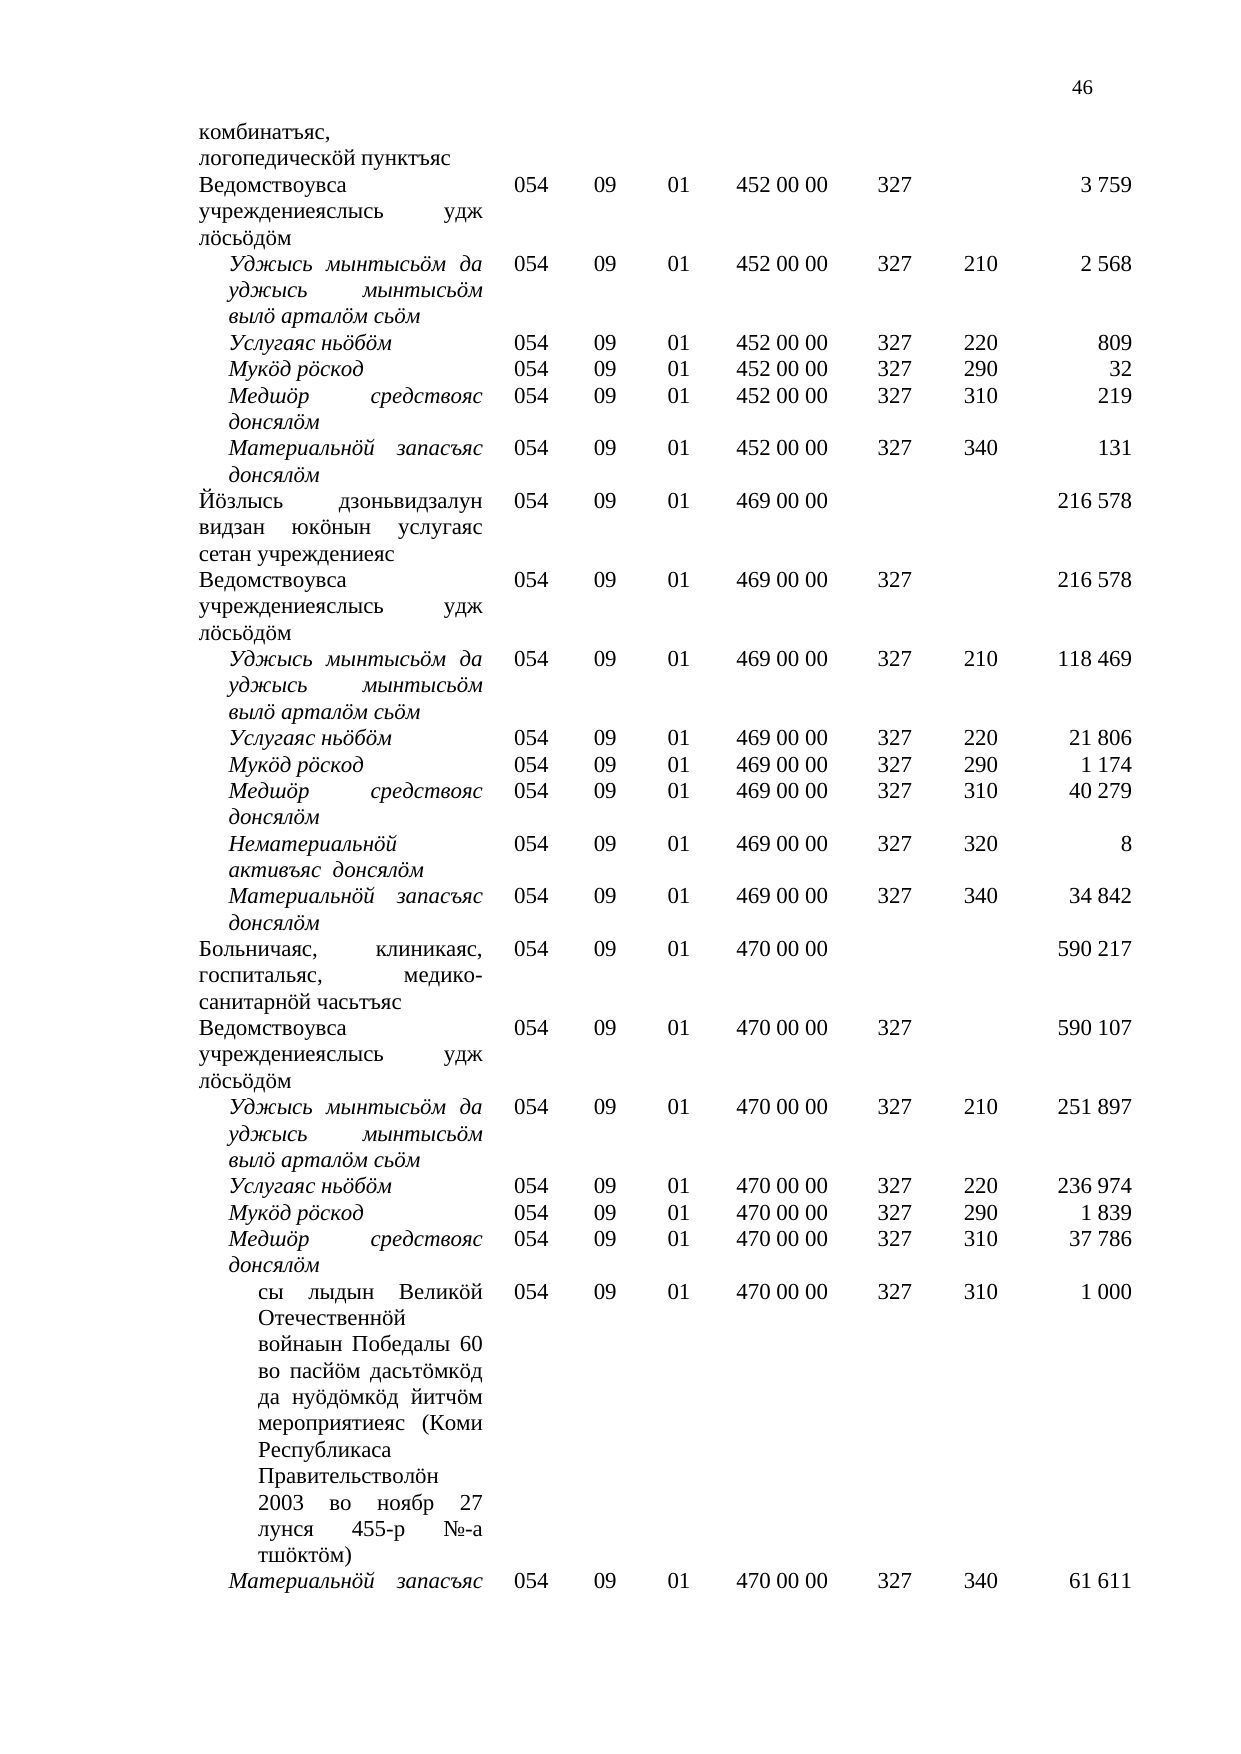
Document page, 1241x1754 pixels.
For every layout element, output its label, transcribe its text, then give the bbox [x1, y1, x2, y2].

table_cell [1143, 883, 1193, 935]
table_cell 054 [494, 751, 568, 777]
table_cell 09 [568, 1568, 642, 1594]
table_cell 452 00 00 [716, 171, 848, 250]
table_cell 054 [494, 935, 568, 1014]
table_cell 054 [494, 487, 568, 566]
table_cell [1143, 1093, 1193, 1172]
table_cell [849, 935, 941, 1014]
table_cell 2 568 [1021, 250, 1143, 329]
table_cell 1 000 [1021, 1278, 1143, 1568]
table_cell 1 839 [1021, 1199, 1143, 1225]
table_cell 054 [494, 434, 568, 487]
table_cell 327 [849, 883, 941, 935]
table_cell [849, 118, 941, 171]
table_cell 320 [941, 830, 1021, 882]
table_cell [1143, 566, 1193, 645]
table_cell [1143, 487, 1193, 566]
table_cell 452 00 00 [716, 434, 848, 487]
table_cell 054 [494, 1568, 568, 1594]
table_cell 054 [494, 1172, 568, 1199]
table_cell 01 [642, 250, 716, 329]
table_cell 327 [849, 1172, 941, 1199]
table_cell 470 00 00 [716, 1225, 848, 1278]
table_cell 09 [568, 250, 642, 329]
table_cell 054 [494, 883, 568, 935]
table_cell 590 107 [1021, 1014, 1143, 1093]
table_cell 327 [849, 434, 941, 487]
table_cell 054 [494, 250, 568, 329]
table_cell 01 [642, 1568, 716, 1594]
table_cell 40 279 [1021, 777, 1143, 830]
table_cell 01 [642, 751, 716, 777]
table_cell 01 [642, 329, 716, 355]
table_cell сы лыдын Великöй Отечественнöй войнаын Победалы 60 во пасйöм дасьтöмкöд да нуöдöмкöд йитчöм мероприятиеяс (Коми Республикаса Правительстволöн 2003 во ноябр 27 лунся 455-р №-а тшöктöм) [188, 1278, 494, 1568]
table_cell 01 [642, 1199, 716, 1225]
table_cell Уджысь мынтысьöм да уджысь мынтысьöм вылö арталöм сьöм [188, 250, 494, 329]
table_cell Услугаяс ньöбöм [188, 1172, 494, 1199]
table_cell [1143, 434, 1193, 487]
table_cell 054 [494, 566, 568, 645]
table_cell 327 [849, 1199, 941, 1225]
table_cell Мукöд рöскод [188, 355, 494, 382]
table_cell [1143, 935, 1193, 1014]
table_cell 210 [941, 1093, 1021, 1172]
table_cell Уджысь мынтысьöм да уджысь мынтысьöм вылö арталöм сьöм [188, 645, 494, 724]
table_cell [1143, 1225, 1193, 1278]
table_cell 01 [642, 830, 716, 882]
table_cell 469 00 00 [716, 751, 848, 777]
table_cell 09 [568, 382, 642, 434]
table_cell 210 [941, 250, 1021, 329]
table_cell [1143, 777, 1193, 830]
table_cell [1143, 830, 1193, 882]
table_cell 054 [494, 1199, 568, 1225]
table_cell 452 00 00 [716, 329, 848, 355]
table_cell 470 00 00 [716, 1568, 848, 1594]
table_cell 470 00 00 [716, 1278, 848, 1568]
table_cell 327 [849, 566, 941, 645]
table_cell 01 [642, 883, 716, 935]
table_cell 01 [642, 382, 716, 434]
table_cell [1143, 329, 1193, 355]
table_cell 236 974 [1021, 1172, 1143, 1199]
table_cell 09 [568, 935, 642, 1014]
table_cell 327 [849, 777, 941, 830]
table_cell 470 00 00 [716, 1199, 848, 1225]
table_cell 01 [642, 1172, 716, 1199]
table_cell Материальнöй запасъяс донсялöм [188, 434, 494, 487]
table_cell 21 806 [1021, 724, 1143, 751]
table_cell 327 [849, 645, 941, 724]
table_cell 469 00 00 [716, 724, 848, 751]
table_cell 327 [849, 1014, 941, 1093]
table_cell Услугаяс ньöбöм [188, 329, 494, 355]
table_cell 310 [941, 382, 1021, 434]
table_cell 09 [568, 830, 642, 882]
table_cell 054 [494, 1225, 568, 1278]
table_cell 054 [494, 1278, 568, 1568]
table_cell 469 00 00 [716, 487, 848, 566]
table_cell 01 [642, 645, 716, 724]
table_cell 09 [568, 777, 642, 830]
table_cell 09 [568, 645, 642, 724]
table_cell [1143, 724, 1193, 751]
table_cell [941, 118, 1021, 171]
table_cell 327 [849, 1225, 941, 1278]
table_cell 219 [1021, 382, 1143, 434]
table_cell 01 [642, 724, 716, 751]
table_cell 01 [642, 487, 716, 566]
table_cell 09 [568, 883, 642, 935]
table_cell 452 00 00 [716, 250, 848, 329]
table_cell 054 [494, 777, 568, 830]
table_cell 09 [568, 434, 642, 487]
table_cell [941, 566, 1021, 645]
table_cell [941, 1014, 1021, 1093]
table_cell Ведомствоувса учреждениеяслысь удж лöсьöдöм [188, 566, 494, 645]
table_cell 09 [568, 566, 642, 645]
table_cell 470 00 00 [716, 1014, 848, 1093]
table_cell [1143, 250, 1193, 329]
table_cell [642, 118, 716, 171]
table_cell 61 611 [1021, 1568, 1143, 1594]
table_cell Материальнöй запасъяс [188, 1568, 494, 1594]
table_cell 210 [941, 645, 1021, 724]
table_cell 220 [941, 329, 1021, 355]
table_cell 470 00 00 [716, 1093, 848, 1172]
table_cell 054 [494, 355, 568, 382]
table_cell [1143, 1199, 1193, 1225]
table_cell Йöзлысь дзоньвидзалун видзан юкöнын услугаяс сетан учреждениеяс [188, 487, 494, 566]
table_cell 09 [568, 171, 642, 250]
table_cell 09 [568, 1093, 642, 1172]
table_cell 09 [568, 751, 642, 777]
table_cell [568, 118, 642, 171]
table_cell 09 [568, 1199, 642, 1225]
table_cell 327 [849, 382, 941, 434]
table_cell 469 00 00 [716, 830, 848, 882]
table_cell 452 00 00 [716, 382, 848, 434]
table_cell 01 [642, 434, 716, 487]
table_cell 469 00 00 [716, 566, 848, 645]
table_cell комбинатъяс, логопедическöй пунктъяс [188, 118, 494, 171]
table_cell 452 00 00 [716, 355, 848, 382]
table_cell 054 [494, 329, 568, 355]
table_cell 327 [849, 724, 941, 751]
table_cell 054 [494, 382, 568, 434]
table_cell 09 [568, 355, 642, 382]
table_cell [716, 118, 848, 171]
table_cell 01 [642, 1225, 716, 1278]
table_cell Мукöд рöскод [188, 751, 494, 777]
table_cell Услугаяс ньöбöм [188, 724, 494, 751]
table_cell 09 [568, 724, 642, 751]
table_cell Медшöр средствояс донсялöм [188, 1225, 494, 1278]
table_cell 327 [849, 250, 941, 329]
table_cell 310 [941, 1225, 1021, 1278]
table_cell 327 [849, 355, 941, 382]
table_cell 340 [941, 883, 1021, 935]
table_cell [941, 935, 1021, 1014]
table_cell 327 [849, 329, 941, 355]
table_cell 327 [849, 1278, 941, 1568]
table_cell 310 [941, 777, 1021, 830]
table_cell 327 [849, 1093, 941, 1172]
table_cell 8 [1021, 830, 1143, 882]
table_cell 220 [941, 1172, 1021, 1199]
table_cell 01 [642, 935, 716, 1014]
table_cell [494, 118, 568, 171]
table_cell 09 [568, 487, 642, 566]
table_cell 37 786 [1021, 1225, 1143, 1278]
table_cell 09 [568, 1225, 642, 1278]
table_cell 327 [849, 171, 941, 250]
table_cell 054 [494, 724, 568, 751]
table_cell 290 [941, 355, 1021, 382]
table_cell 1 174 [1021, 751, 1143, 777]
table_cell 469 00 00 [716, 777, 848, 830]
table_cell Ведомствоувса учреждениеяслысь удж лöсьöдöм [188, 1014, 494, 1093]
table_cell 01 [642, 355, 716, 382]
table_cell 809 [1021, 329, 1143, 355]
table_cell [1143, 1014, 1193, 1093]
table_cell 327 [849, 830, 941, 882]
table_cell 310 [941, 1278, 1021, 1568]
table_cell 469 00 00 [716, 645, 848, 724]
table_cell [1143, 1278, 1193, 1568]
table_cell Материальнöй запасъяс донсялöм [188, 883, 494, 935]
table_cell Медшöр средствояс донсялöм [188, 777, 494, 830]
table_cell Больничаяс, клиникаяс, госпитальяс, медико-санитарнöй часьтъяс [188, 935, 494, 1014]
table_cell 118 469 [1021, 645, 1143, 724]
table_cell 09 [568, 329, 642, 355]
table_cell 251 897 [1021, 1093, 1143, 1172]
table_cell 09 [568, 1172, 642, 1199]
table_cell [1143, 355, 1193, 382]
table_cell 290 [941, 751, 1021, 777]
table_cell [1143, 171, 1193, 250]
table_cell [941, 487, 1021, 566]
table_cell 32 [1021, 355, 1143, 382]
table_cell 01 [642, 1093, 716, 1172]
table_cell 340 [941, 1568, 1021, 1594]
table_cell [941, 171, 1021, 250]
table_cell 327 [849, 1568, 941, 1594]
table_cell 054 [494, 645, 568, 724]
table_cell 054 [494, 830, 568, 882]
table_cell Уджысь мынтысьöм да уджысь мынтысьöм вылö арталöм сьöм [188, 1093, 494, 1172]
table_cell 09 [568, 1278, 642, 1568]
table_cell [1021, 118, 1143, 171]
table_cell 290 [941, 1199, 1021, 1225]
table_cell 01 [642, 171, 716, 250]
table_cell 3 759 [1021, 171, 1143, 250]
table_cell 340 [941, 434, 1021, 487]
table_cell [1143, 1568, 1193, 1594]
table_cell Мукöд рöскод [188, 1199, 494, 1225]
table_cell 470 00 00 [716, 1172, 848, 1199]
table_cell Ведомствоувса учреждениеяслысь удж лöсьöдöм [188, 171, 494, 250]
table_cell 09 [568, 1014, 642, 1093]
table_cell 470 00 00 [716, 935, 848, 1014]
table_cell [1143, 118, 1193, 171]
table_cell [849, 487, 941, 566]
table_cell 054 [494, 171, 568, 250]
table_cell 054 [494, 1093, 568, 1172]
table_cell 469 00 00 [716, 883, 848, 935]
table_cell Медшöр средствояс донсялöм [188, 382, 494, 434]
table_cell 216 578 [1021, 566, 1143, 645]
table_cell 220 [941, 724, 1021, 751]
table_cell 01 [642, 566, 716, 645]
table_cell 01 [642, 1278, 716, 1568]
table_cell 131 [1021, 434, 1143, 487]
table_cell [1143, 645, 1193, 724]
table_cell [1143, 382, 1193, 434]
table_cell 01 [642, 1014, 716, 1093]
table_cell 01 [642, 777, 716, 830]
table_cell 216 578 [1021, 487, 1143, 566]
table_cell 34 842 [1021, 883, 1143, 935]
table_cell 590 217 [1021, 935, 1143, 1014]
table_cell [1143, 751, 1193, 777]
table_cell 054 [494, 1014, 568, 1093]
table_cell [1143, 1172, 1193, 1199]
table_cell Нематериальнöй активъяс донсялöм [188, 830, 494, 882]
table_cell 327 [849, 751, 941, 777]
